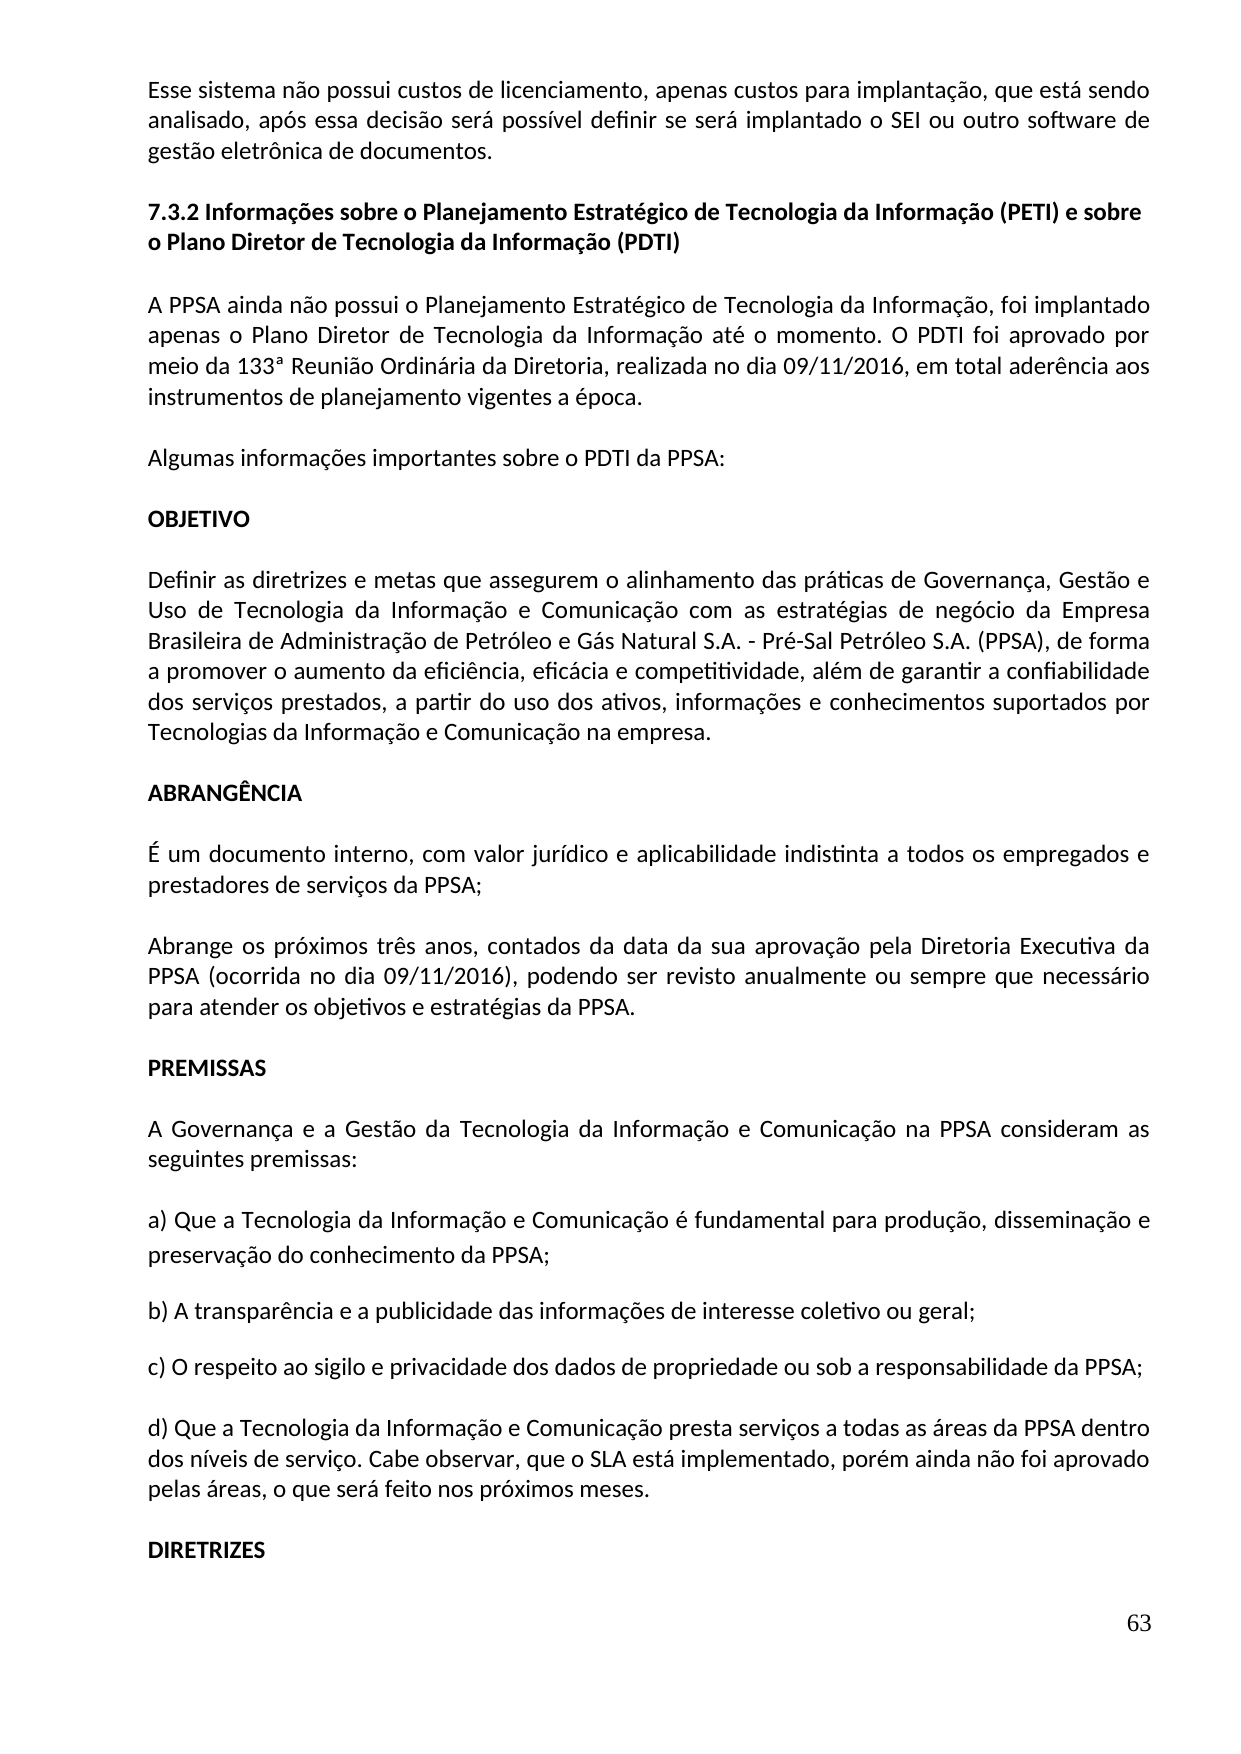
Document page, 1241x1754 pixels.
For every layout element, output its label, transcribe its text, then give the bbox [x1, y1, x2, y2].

text Abrange os próximos três anos, contados da data da sua aprovação pela Diretoria Executiva da PPSA (ocorrida no dia 09/11/2016), podendo ser revisto anualmente ou sempre que necessário para atender os objetivos e estratégias da PPSA. [148, 930, 1152, 1022]
text ABRANGÊNCIA [148, 777, 1152, 808]
text Definir as diretrizes e metas que assegurem o alinhamento das práticas de Governança, Gestão e Uso de Tecnologia da Informação e Comunicação com as estratégias de negócio da Empresa Brasileira de Administração de Petróleo e Gás Natural S.A. - Pré-Sal Petróleo S.A. (PPSA), de forma a promover o aumento da eficiência, eficácia e competitividade, além de garantir a confiabilidade dos serviços prestados, a partir do uso dos ativos, informações e conhecimentos suportados por Tecnologias da Informação e Comunicação na empresa. [148, 564, 1152, 747]
text A PPSA ainda não possui o Planejamento Estratégico de Tecnologia da Informação, foi implantado apenas o Plano Diretor de Tecnologia da Informação até o momento. O PDTI foi aprovado por meio da 133ª Reunião Ordinária da Diretoria, realizada no dia 09/11/2016, em total aderência aos instrumentos de planejamento vigentes a época. [148, 289, 1152, 411]
text PREMISSAS [148, 1052, 1152, 1083]
text c) O respeito ao sigilo e privacidade dos dados de propriedade ou sob a responsabilidade da PPSA; [148, 1351, 1152, 1382]
text OBJETIVO [148, 503, 1152, 533]
text Esse sistema não possui custos de licenciamento, apenas custos para implantação, que está sendo analisado, após essa decisão será possível definir se será implantado o SEI ou outro software de gestão eletrônica de documentos. [148, 74, 1152, 165]
list a) Que a Tecnologia da Informação e Comunicação é fundamental para produção, disseminação e preservação do conhecimento da PPSA; [148, 1205, 1152, 1270]
text A Governança e a Gestão da Tecnologia da Informação e Comunicação na PPSA consideram as seguintes premissas: [148, 1113, 1152, 1174]
text Algumas informações importantes sobre o PDTI da PPSA: [148, 442, 1152, 472]
text DIRETRIZES [148, 1534, 1152, 1565]
text É um documento interno, com valor jurídico e aplicabilidade indistinta a todos os empregados e prestadores de serviços da PPSA; [148, 838, 1152, 899]
text d) Que a Tecnologia da Informação e Comunicação presta serviços a todas as áreas da PPSA dentro dos níveis de serviço. Cabe observar, que o SLA está implementado, porém ainda não foi aprovado pelas áreas, o que será feito nos próximos meses. [148, 1412, 1152, 1504]
text 7.3.2 Informações sobre o Planejamento Estratégico de Tecnologia da Informação (PETI) e sobre o Plano Diretor de Tecnologia da Informação (PDTI) [148, 196, 1152, 258]
list b) A transparência e a publicidade das informações de interesse coletivo ou geral; [148, 1296, 1152, 1326]
